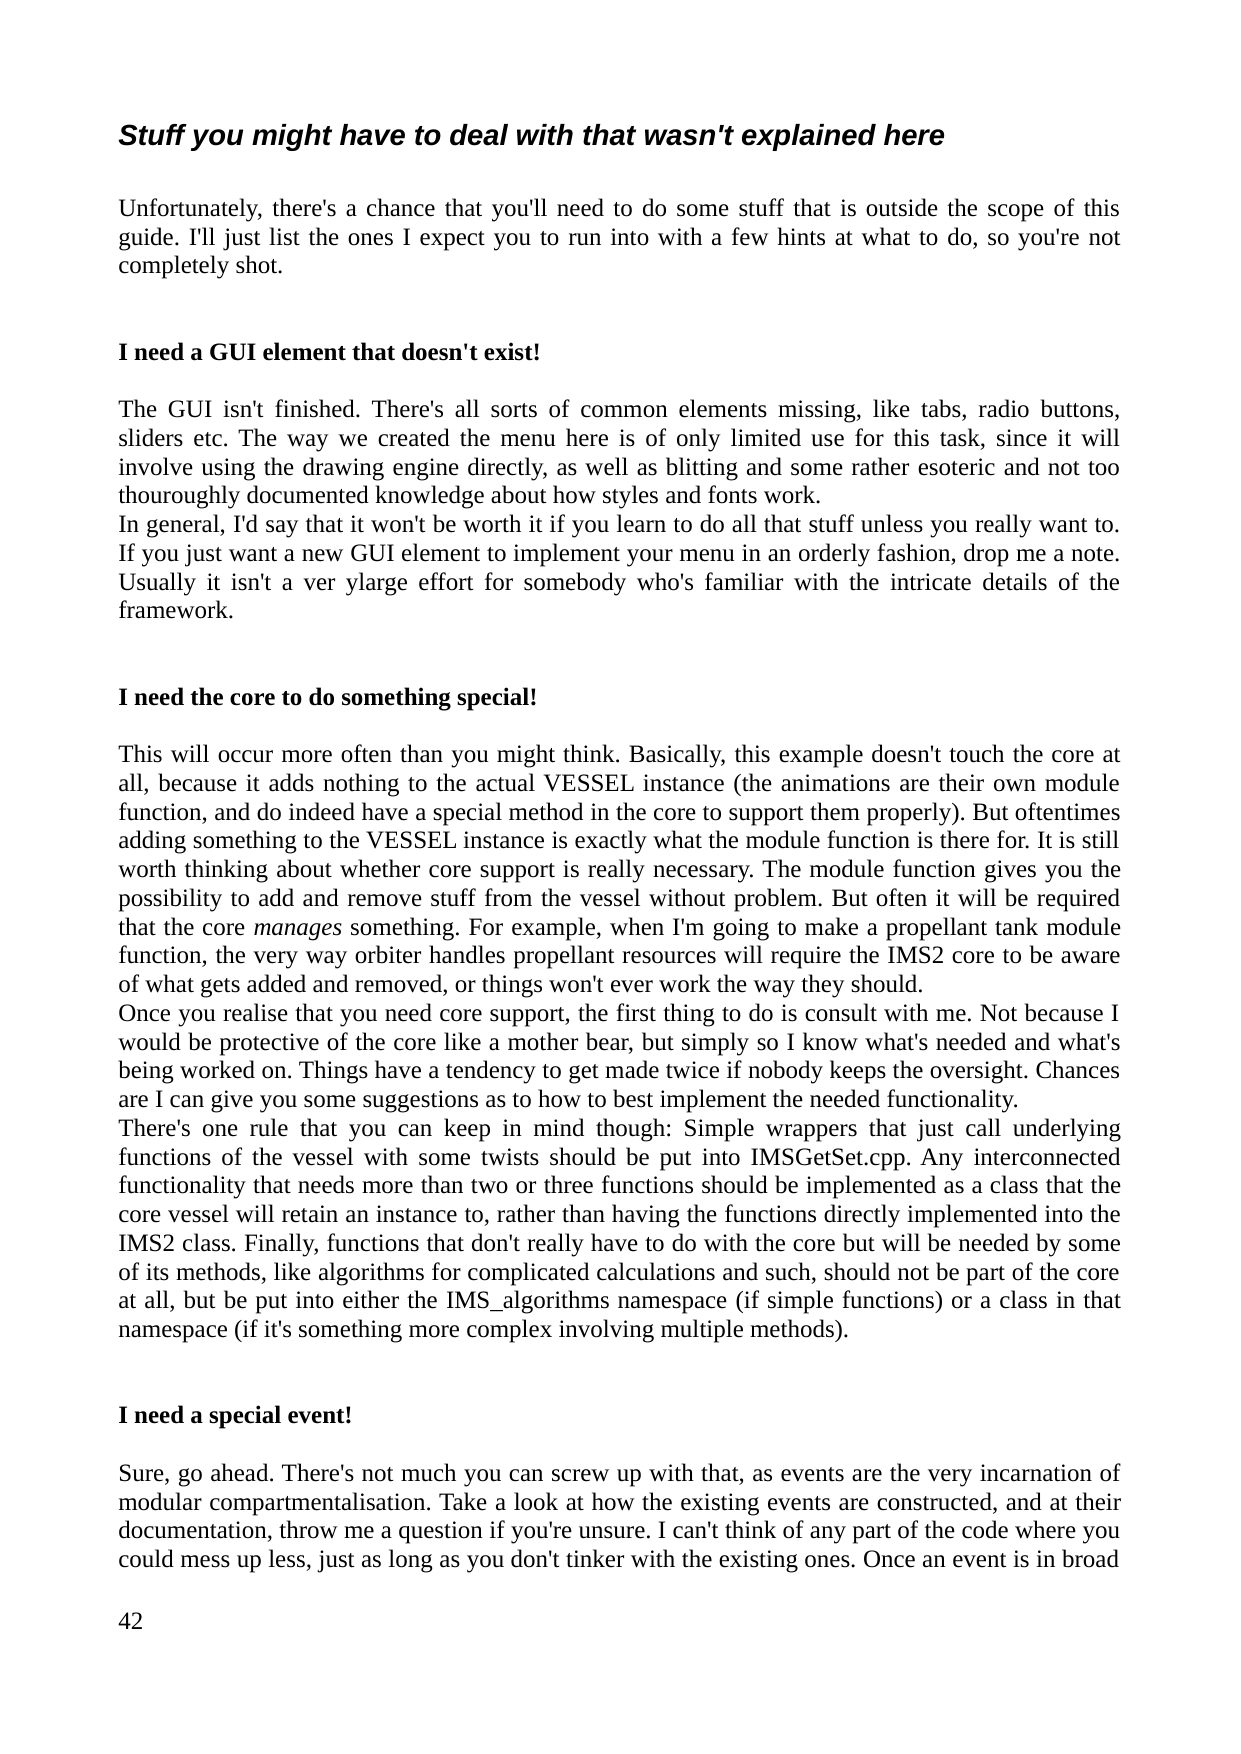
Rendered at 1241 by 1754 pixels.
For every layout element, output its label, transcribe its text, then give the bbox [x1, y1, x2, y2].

text I need a GUI element that doesn't exist! [118, 337, 1122, 365]
text Unfortunately, there's a chance that you'll need to do some stuff that is outside the scope of this guide. I'll just list the ones I expect you to run into with a few hints at what to do, so you're not completely shot. [118, 193, 1122, 279]
subtitle Stuff you might have to deal with that wasn't explained here [118, 118, 1122, 152]
text Once you realise that you need core support, the first thing to do is consult with me. Not because I would be protective of the core like a mother bear, but simply so I know what's needed and what's being worked on. Things have a tendency to get made twice if nobody keeps the oversight. Chances are I can give you some suggestions as to how to best implement the needed functionality. [118, 998, 1122, 1113]
text I need a special event! [118, 1400, 1122, 1429]
text This will occur more often than you might think. Basically, this example doesn't touch the core at all, because it adds nothing to the actual VESSEL instance (the animations are their own module function, and do indeed have a special method in the core to support them properly). But oftentimes adding something to the VESSEL instance is exactly what the module function is there for. It is still worth thinking about whether core support is really necessary. The module function gives you the possibility to add and remove stuff from the vessel without problem. But often it will be required that the core manages something. For example, when I'm going to make a propellant tank module function, the very way orbiter handles propellant resources will require the IMS2 core to be aware of what gets added and removed, or things won't ever work the way they should. [118, 739, 1122, 998]
text In general, I'd say that it won't be worth it if you learn to do all that stuff unless you really want to. If you just want a new GUI element to implement your menu in an orderly fashion, drop me a note. Usually it isn't a ver ylarge effort for somebody who's familiar with the intricate details of the framework. [118, 509, 1122, 624]
text There's one rule that you can keep in mind though: Simple wrappers that just call underlying functions of the vessel with some twists should be put into IMSGetSet.cpp. Any interconnected functionality that needs more than two or three functions should be implemented as a class that the core vessel will retain an instance to, rather than having the functions directly implemented into the IMS2 class. Finally, functions that don't really have to do with the core but will be needed by some of its methods, like algorithms for complicated calculations and such, should not be part of the core at all, but be put into either the IMS_algorithms namespace (if simple functions) or a class in that namespace (if it's something more complex involving multiple methods). [118, 1113, 1122, 1343]
text The GUI isn't finished. There's all sorts of common elements missing, like tabs, radio buttons, sliders etc. The way we created the menu here is of only limited use for this task, since it will involve using the drawing engine directly, as well as blitting and some rather esoteric and not too thouroughly documented knowledge about how styles and fonts work. [118, 394, 1122, 509]
text Sure, go ahead. There's not much you can screw up with that, as events are the very incarnation of modular compartmentalisation. Take a look at how the existing events are constructed, and at their documentation, throw me a question if you're unsure. I can't think of any part of the code where you could mess up less, just as long as you don't tinker with the existing ones. Once an event is in broad [118, 1458, 1122, 1573]
text I need the core to do something special! [118, 682, 1122, 710]
